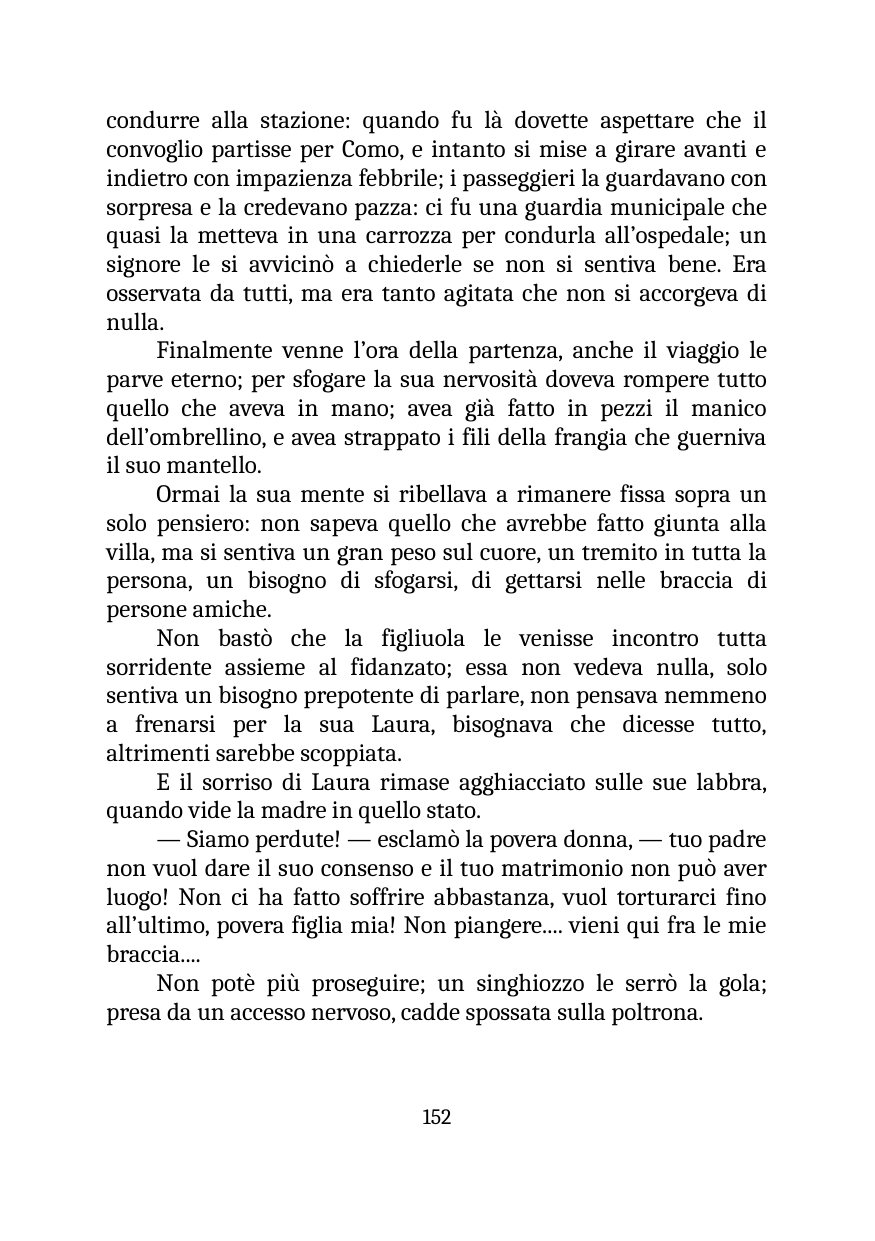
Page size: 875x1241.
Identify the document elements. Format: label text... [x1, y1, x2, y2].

text E il sorriso di Laura rimase agghiacciato sulle sue labbra, quando vide la madre in quello stato. [106, 767, 768, 825]
text — Siamo perdute! — esclamò la povera donna, — tuo padre non vuol dare il suo consenso e il tuo matrimonio non può aver luogo! Non ci ha fatto soffrire abbastanza, vuol torturarci fino all’ultimo, povera figlia mia! Non piangere.... vieni qui fra le mie braccia.... [106, 825, 768, 969]
text Non potè più proseguire; un singhiozzo le serrò la gola; presa da un accesso nervoso, cadde spossata sulla poltrona. [106, 969, 768, 1026]
text Ormai la sua mente si ribellava a rimanere fissa sopra un solo pensiero: non sapeva quello che avrebbe fatto giunta alla villa, ma si sentiva un gran peso sul cuore, un tremito in tutta la persona, un bisogno di sfogarsi, di gettarsi nelle braccia di persone amiche. [106, 480, 768, 624]
text condurre alla stazione: quando fu là dovette aspettare che il convoglio partisse per Como, e intanto si mise a girare avanti e indietro con impazienza febbrile; i passeggieri la guardavano con sorpresa e la credevano pazza: ci fu una guardia municipale che quasi la metteva in una carrozza per condurla all’ospedale; un signore le si avvicinò a chiederle se non si sentiva bene. Era osservata da tutti, ma era tanto agitata che non si accorgeva di nulla. [106, 106, 768, 336]
text Finalmente venne l’ora della partenza, anche il viaggio le parve eterno; per sfogare la sua nervosità doveva rompere tutto quello che aveva in mano; avea già fatto in pezzi il manico dell’ombrellino, e avea strappato i fili della frangia che guerniva il suo mantello. [106, 336, 768, 480]
text Non bastò che la figliuola le venisse incontro tutta sorridente assieme al fidanzato; essa non vedeva nulla, solo sentiva un bisogno prepotente di parlare, non pensava nemmeno a frenarsi per la sua Laura, bisognava che dicesse tutto, altrimenti sarebbe scoppiata. [106, 624, 768, 767]
